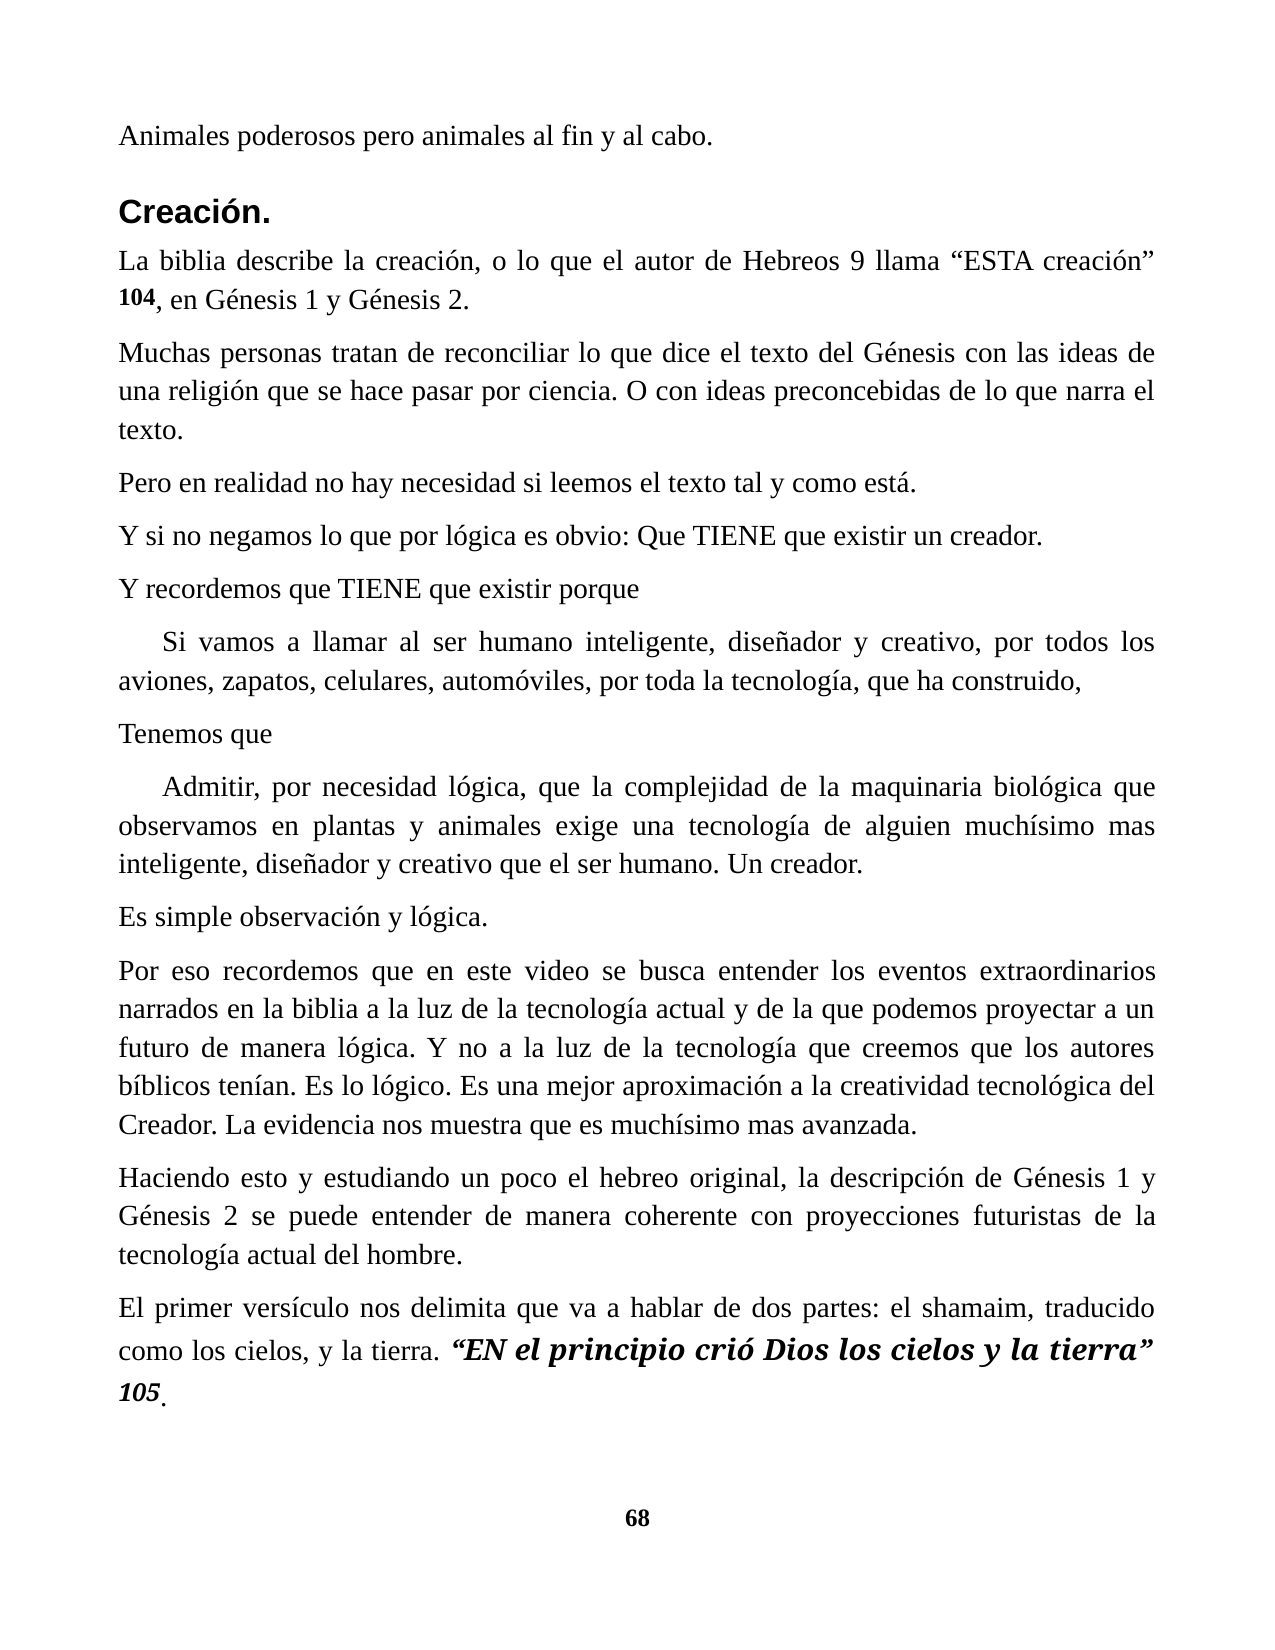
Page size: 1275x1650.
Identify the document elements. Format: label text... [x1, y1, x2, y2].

text Muchas personas tratan de reconciliar lo que dice el texto del Génesis con las ideas de una religión que se hace pasar por ciencia. O con ideas preconcebidas de lo que narra el texto. [118, 335, 1157, 446]
text Admitir, por necesidad lógica, que la complejidad de la maquinaria biológica que observamos en plantas y animales exige una tecnología de alguien muchísimo mas inteligente, diseñador y creativo que el ser humano. Un creador. [118, 769, 1157, 880]
text Animales poderosos pero animales al fin y al cabo. [118, 118, 1157, 152]
subtitle Creación. [118, 192, 1157, 231]
text Es simple observación y lógica. [118, 899, 1157, 933]
text Pero en realidad no hay necesidad si leemos el texto tal y como está. [118, 465, 1157, 499]
text El primer versículo nos delimita que va a hablar de dos partes: el shamaim, traducido como los cielos, y la tierra. “EN el principio crió Dios los cielos y la tierra” . [118, 1290, 1157, 1415]
text La biblia describe la creación, o lo que el autor de Hebreos 9 llama “ESTA creación” , en Génesis 1 y Génesis 2. [118, 243, 1157, 315]
text Haciendo esto y estudiando un poco el hebreo original, la descripción de Génesis 1 y Génesis 2 se puede entender de manera coherente con proyecciones futuristas de la tecnología actual del hombre. [118, 1160, 1157, 1271]
text Y recordemos que TIENE que existir porque [118, 571, 1157, 605]
text Si vamos a llamar al ser humano inteligente, diseñador y creativo, por todos los aviones, zapatos, celulares, automóviles, por toda la tecnología, que ha construido, [118, 624, 1157, 697]
text Por eso recordemos que en este video se busca entender los eventos extraordinarios narrados en la biblia a la luz de la tecnología actual y de la que podemos proyectar a un futuro de manera lógica. Y no a la luz de la tecnología que creemos que los autores bíblicos tenían. Es lo lógico. Es una mejor aproximación a la creatividad tecnológica del Creador. La evidencia nos muestra que es muchísimo mas avanzada. [118, 953, 1157, 1140]
text Tenemos que [118, 716, 1157, 750]
text Y si no negamos lo que por lógica es obvio: Que TIENE que existir un creador. [118, 518, 1157, 552]
